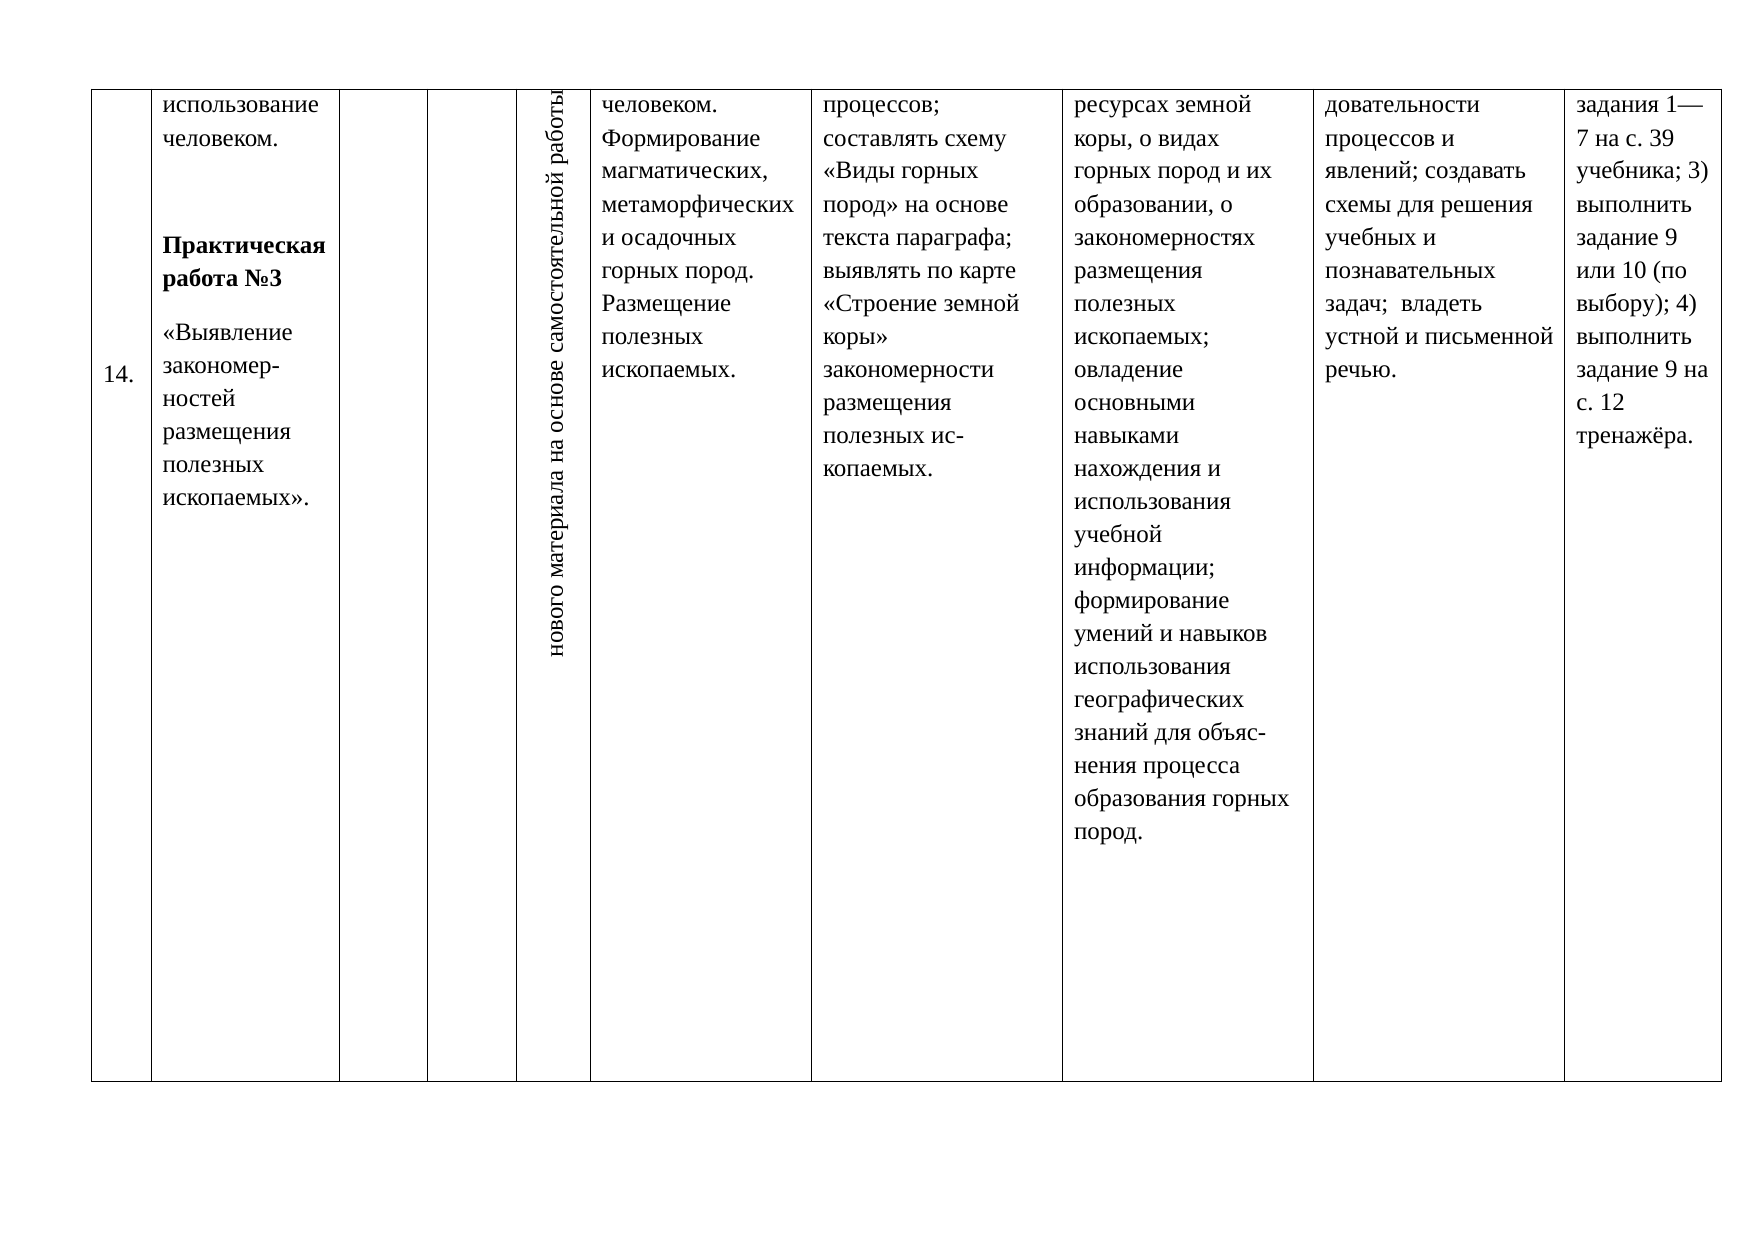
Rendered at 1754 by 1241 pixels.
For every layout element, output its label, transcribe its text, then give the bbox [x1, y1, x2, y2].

table_cell использование человеком. Практическая работа №3 «Выявление закономер-ностей размещения полезных ископаемых». [152, 90, 339, 1081]
table_cell довательности процессов и явлений; создавать схемы для решения учебных и познавательных задач; владеть устной и письменной речью. [1314, 90, 1564, 1081]
table_cell нового материала на основе самостоятельной работы [517, 90, 590, 1081]
table_cell 14. [92, 90, 151, 1081]
table_cell процессов; составлять схему «Виды горных пород» на основе текста параграфа; выявлять по карте «Строение земной коры» закономерности размещения полезных ис­копаемых. [812, 90, 1062, 1081]
table_cell ресурсах земной коры, о видах горных пород и их образовании, о закономерностях размещения полезных ископаемых; овладение основными навыками нахождения и использо­вания учебной информации; формирование умений и на­выков использования географических знаний для объяс­нения процесса образования горных пород. [1063, 90, 1313, 1081]
table_cell человеком. Формирование магматических, метаморфических и осадочных горных пород. Размещение полезных ископаемых. [591, 90, 811, 1081]
table_cell задания 1—7 на с. 39 учебника; 3) выполнить задание 9 или 10 (по выбору); 4) выполнить задание 9 на с. 12 тренажёра. [1565, 90, 1721, 1081]
table_cell [340, 90, 427, 1081]
table_cell [428, 90, 516, 1081]
